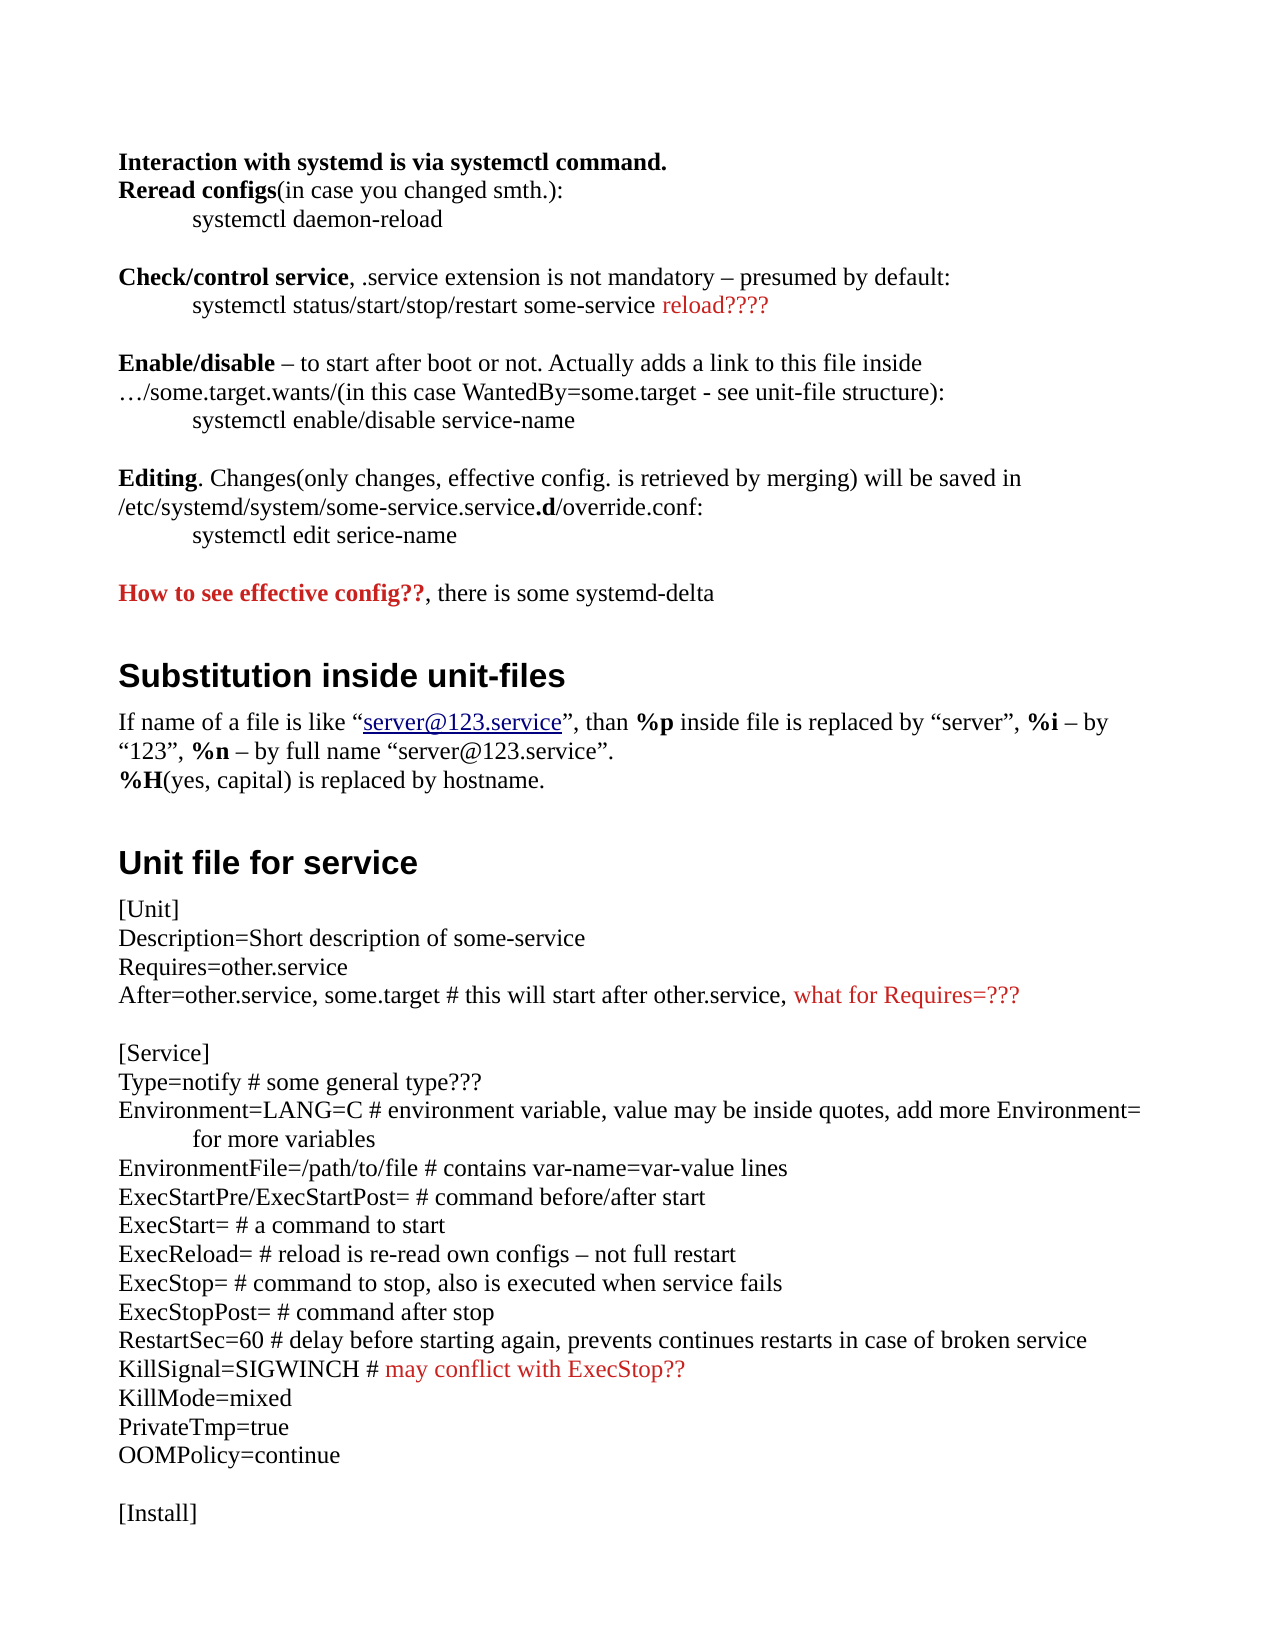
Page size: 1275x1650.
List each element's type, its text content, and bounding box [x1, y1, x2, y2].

text Environment=LANG=C # environment variable, value may be inside quotes, add more Environment= for more variables [118, 1095, 1157, 1153]
text Type=notify # some general type??? [118, 1067, 1157, 1095]
text Requires=other.service [118, 952, 1157, 980]
text ExecStopPost= # command after stop [118, 1297, 1157, 1325]
text ExecStop= # command to stop, also is executed when service fails [118, 1268, 1157, 1297]
text Enable/disable – to start after boot or not. Actually adds a link to this file inside …/some.target.wants/(in this case WantedBy=some.target - see unit-file structure): [118, 348, 1157, 406]
text KillMode=mixed [118, 1383, 1157, 1412]
text [Unit] [118, 894, 1157, 923]
subtitle Substitution inside unit-files [118, 656, 1157, 695]
text RestartSec=60 # delay before starting again, prevents continues restarts in case of broken service [118, 1325, 1157, 1354]
text Reread configs(in case you changed smth.): [118, 176, 1157, 204]
text ExecReload= # reload is re-read own configs – not full restart [118, 1239, 1157, 1268]
text ExecStart= # a command to start [118, 1210, 1157, 1239]
text ExecStartPre/ExecStartPost= # command before/after start [118, 1182, 1157, 1210]
text KillSignal=SIGWINCH # may conflict with ExecStop?? [118, 1354, 1157, 1383]
text systemctl edit serice-name [118, 521, 1157, 549]
text systemctl status/start/stop/restart some-service reload???? [118, 291, 1157, 319]
text [Install] [118, 1498, 1157, 1527]
text EnvironmentFile=/path/to/file # contains var-name=var-value lines [118, 1153, 1157, 1182]
text Check/control service, .service extension is not mandatory – presumed by default: [118, 262, 1157, 291]
text [Service] [118, 1038, 1157, 1067]
text If name of a file is like “server@123.service”, than %p inside file is replaced by “server”, %i – by “123”, %n – by full name “server@123.service”. [118, 707, 1157, 765]
subtitle Unit file for service [118, 843, 1157, 882]
text systemctl enable/disable service-name [118, 406, 1157, 434]
text OOMPolicy=continue [118, 1440, 1157, 1469]
text Editing. Changes(only changes, effective config. is retrieved by merging) will be saved in /etc/systemd/system/some-service.service.d/override.conf: [118, 463, 1157, 521]
text systemctl daemon-reload [118, 204, 1157, 233]
text How to see effective config??, there is some systemd-delta [118, 578, 1157, 607]
text %H(yes, capital) is replaced by hostname. [118, 765, 1157, 794]
text Interaction with systemd is via systemctl command. [118, 147, 1157, 176]
text PrivateTmp=true [118, 1412, 1157, 1440]
text After=other.service, some.target # this will start after other.service, what for Requires=??? [118, 980, 1157, 1009]
text Description=Short description of some-service [118, 923, 1157, 952]
